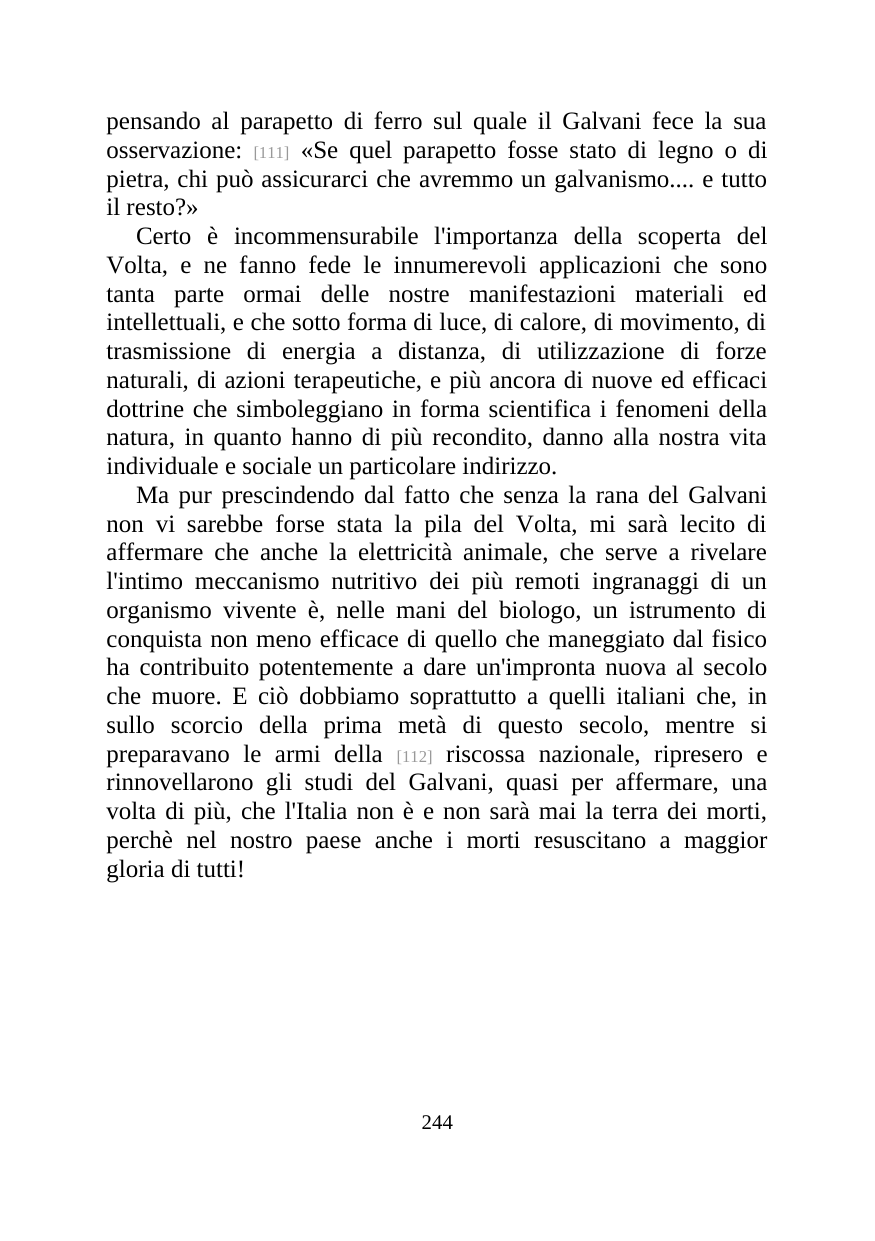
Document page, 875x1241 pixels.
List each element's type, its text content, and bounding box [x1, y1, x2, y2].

text pensando al parapetto di ferro sul quale il Galvani fece la sua osservazione: [111] «Se quel parapetto fosse stato di legno o di pietra, chi può assicurarci che avremmo un galvanismo.... e tutto il resto?» [106, 106, 768, 221]
text Certo è incommensurabile l'importanza della scoperta del Volta, e ne fanno fede le innumerevoli applicazioni che sono tanta parte ormai delle nostre manifestazioni materiali ed intellettuali, e che sotto forma di luce, di calore, di movimento, di trasmissione di energia a distanza, di utilizzazione di forze naturali, di azioni terapeutiche, e più ancora di nuove ed efficaci dottrine che simboleggiano in forma scientifica i fenomeni della natura, in quanto hanno di più recondito, danno alla nostra vita individuale e sociale un particolare indirizzo. [106, 221, 768, 480]
text Ma pur prescindendo dal fatto che senza la rana del Galvani non vi sarebbe forse stata la pila del Volta, mi sarà lecito di affermare che anche la elettricità animale, che serve a rivelare l'intimo meccanismo nutritivo dei più remoti ingranaggi di un organismo vivente è, nelle mani del biologo, un istrumento di conquista non meno efficace di quello che maneggiato dal fisico ha contribuito potentemente a dare un'impronta nuova al secolo che muore. E ciò dobbiamo soprattutto a quelli italiani che, in sullo scorcio della prima metà di questo secolo, mentre si preparavano le armi della [112] riscossa nazionale, ripresero e rinnovellarono gli studi del Galvani, quasi per affermare, una volta di più, che l'Italia non è e non sarà mai la terra dei morti, perchè nel nostro paese anche i morti resuscitano a maggior gloria di tutti! [106, 480, 768, 882]
